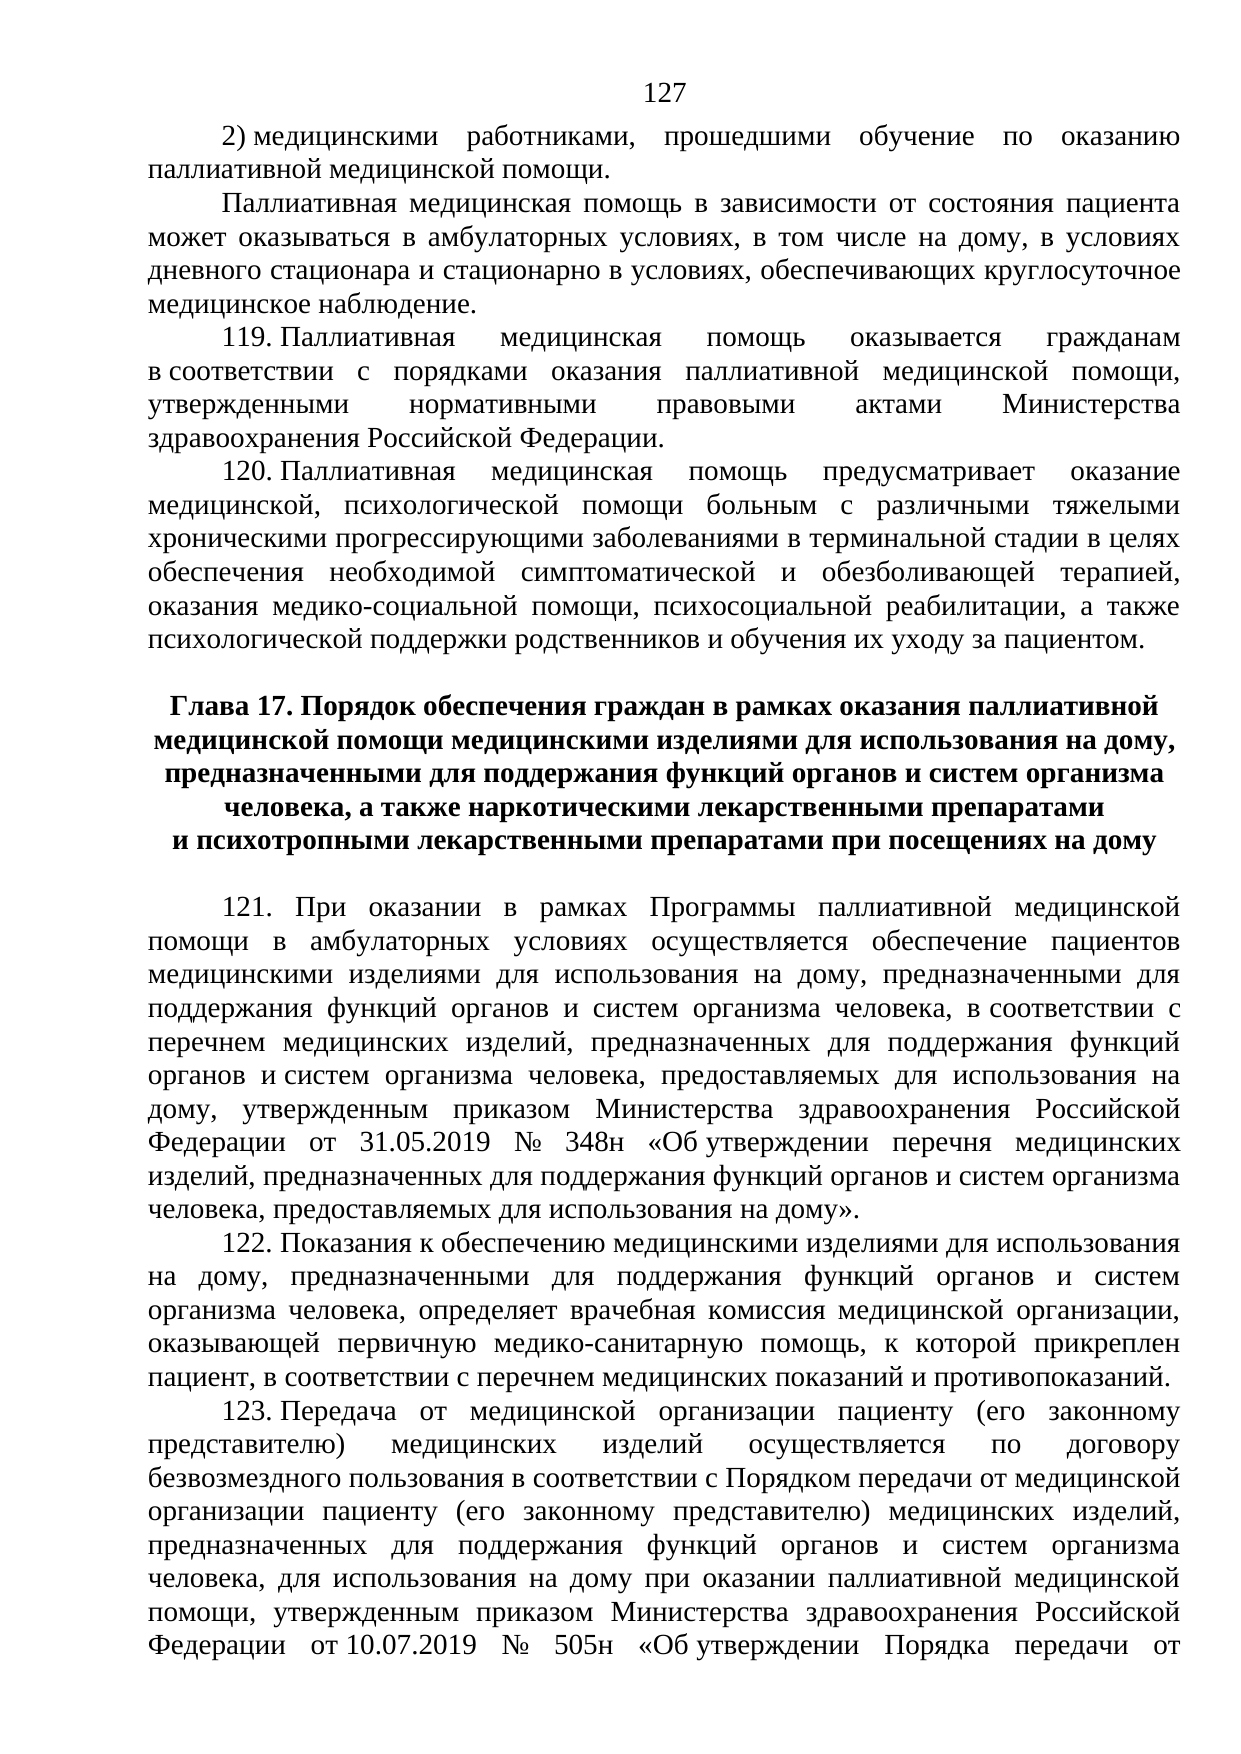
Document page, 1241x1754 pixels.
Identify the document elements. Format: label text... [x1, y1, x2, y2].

text Паллиативная медицинская помощь в зависимости от состояния пациента может оказываться в амбулаторных условиях, в том числе на дому, в условиях дневного стационара и стационарно в условиях, обеспечивающих круглосуточное медицинское наблюдение. [148, 185, 1181, 319]
text 121. При оказании в рамках Программы паллиативной медицинской помощи в амбулаторных условиях осуществляется обеспечение пациентов медицинскими изделиями для использования на дому, предназначенными для поддержания функций органов и систем организма человека, в соответствии с перечнем медицинских изделий, предназначенных для поддержания функций органов и систем организма человека, предоставляемых для использования на дому, утвержденным приказом Министерства здравоохранения Российской Федерации от 31.05.2019 № 348н «Об утверждении перечня медицинских изделий, предназначенных для поддержания функций органов и систем организма человека, предоставляемых для использования на дому». [148, 889, 1181, 1225]
text 119. Паллиативная медицинская помощь оказывается гражданам в соответствии с порядками оказания паллиативной медицинской помощи, утвержденными нормативными правовыми актами Министерства здравоохранения Российской Федерации. [148, 319, 1181, 453]
text Глава 17. Порядок обеспечения граждан в рамках оказания паллиативной медицинской помощи медицинскими изделиями для использования на дому, предназначенными для поддержания функций органов и систем организма человека, а также наркотическими лекарственными препаратами и психотропными лекарственными препаратами при посещениях на дому [148, 688, 1181, 856]
text 2) медицинскими работниками, прошедшими обучение по оказанию паллиативной медицинской помощи. [148, 118, 1181, 185]
text 123. Передача от медицинской организации пациенту (его законному представителю) медицинских изделий осуществляется по договору безвозмездного пользования в соответствии с Порядком передачи от медицинской организации пациенту (его законному представителю) медицинских изделий, предназначенных для поддержания функций органов и систем организма человека, для использования на дому при оказании паллиативной медицинской помощи, утвержденным приказом Министерства здравоохранения Российской Федерации от 10.07.2019 № 505н «Об утверждении Порядка передачи от [148, 1393, 1181, 1661]
text 122. Показания к обеспечению медицинскими изделиями для использования на дому, предназначенными для поддержания функций органов и систем организма человека, определяет врачебная комиссия медицинской организации, оказывающей первичную медико-санитарную помощь, к которой прикреплен пациент, в соответствии с перечнем медицинских показаний и противопоказаний. [148, 1225, 1181, 1393]
text 120. Паллиативная медицинская помощь предусматривает оказание медицинской, психологической помощи больным с различными тяжелыми хроническими прогрессирующими заболеваниями в терминальной стадии в целях обеспечения необходимой симптоматической и обезболивающей терапией, оказания медико-социальной помощи, психосоциальной реабилитации, а также психологической поддержки родственников и обучения их уходу за пациентом. [148, 453, 1181, 655]
